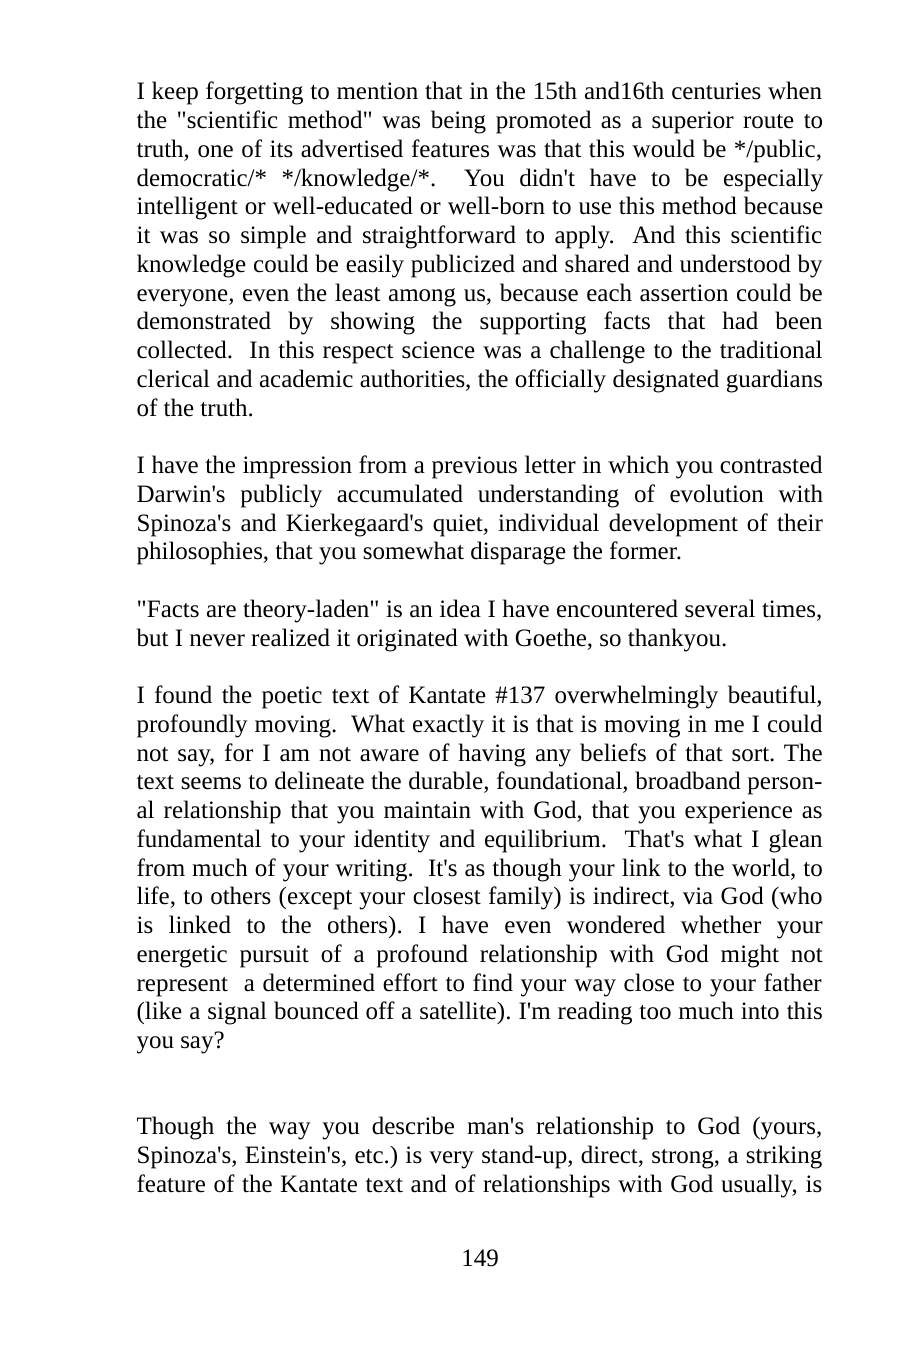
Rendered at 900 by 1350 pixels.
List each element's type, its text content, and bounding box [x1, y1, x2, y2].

text "Facts are theory-laden" is an idea I have encountered several times, but I never realized it originated with Goethe, so thankyou. [136, 594, 823, 651]
text I found the poetic text of Kantate #137 overwhelmingly beautiful, profoundly moving. What exactly it is that is moving in me I could not say, for I am not aware of having any beliefs of that sort. The text seems to delineate the durable, foundational, broadband person-al relationship that you maintain with God, that you experience as fundamental to your identity and equilibrium. That's what I glean from much of your writing. It's as though your link to the world, to life, to others (except your closest family) is indirect, via God (who is linked to the others). I have even wondered whether your energetic pursuit of a profound relationship with God might not represent a determined effort to find your way close to your father (like a signal bounced off a satellite). I'm reading too much into this you say? [136, 680, 823, 1054]
text Though the way you describe man's relationship to God (yours, Spinoza's, Einstein's, etc.) is very stand-up, direct, strong, a striking feature of the Kantate text and of relationships with God usually, is [136, 1111, 823, 1198]
text I keep forgetting to mention that in the 15th and16th centuries when the "scientific method" was being promoted as a superior route to truth, one of its advertised features was that this would be */public, democratic/* */knowledge/*. You didn't have to be especially intelligent or well-educated or well-born to use this method because it was so simple and straightforward to apply. And this scientific knowledge could be easily publicized and shared and understood by everyone, even the least among us, because each assertion could be demonstrated by showing the supporting facts that had been collected. In this respect science was a challenge to the traditional clerical and academic authorities, the officially designated guardians of the truth. [136, 76, 823, 421]
text I have the impression from a previous letter in which you contrasted Darwin's publicly accumulated understanding of evolution with Spinoza's and Kierkegaard's quiet, individual development of their philosophies, that you somewhat disparage the former. [136, 450, 823, 565]
